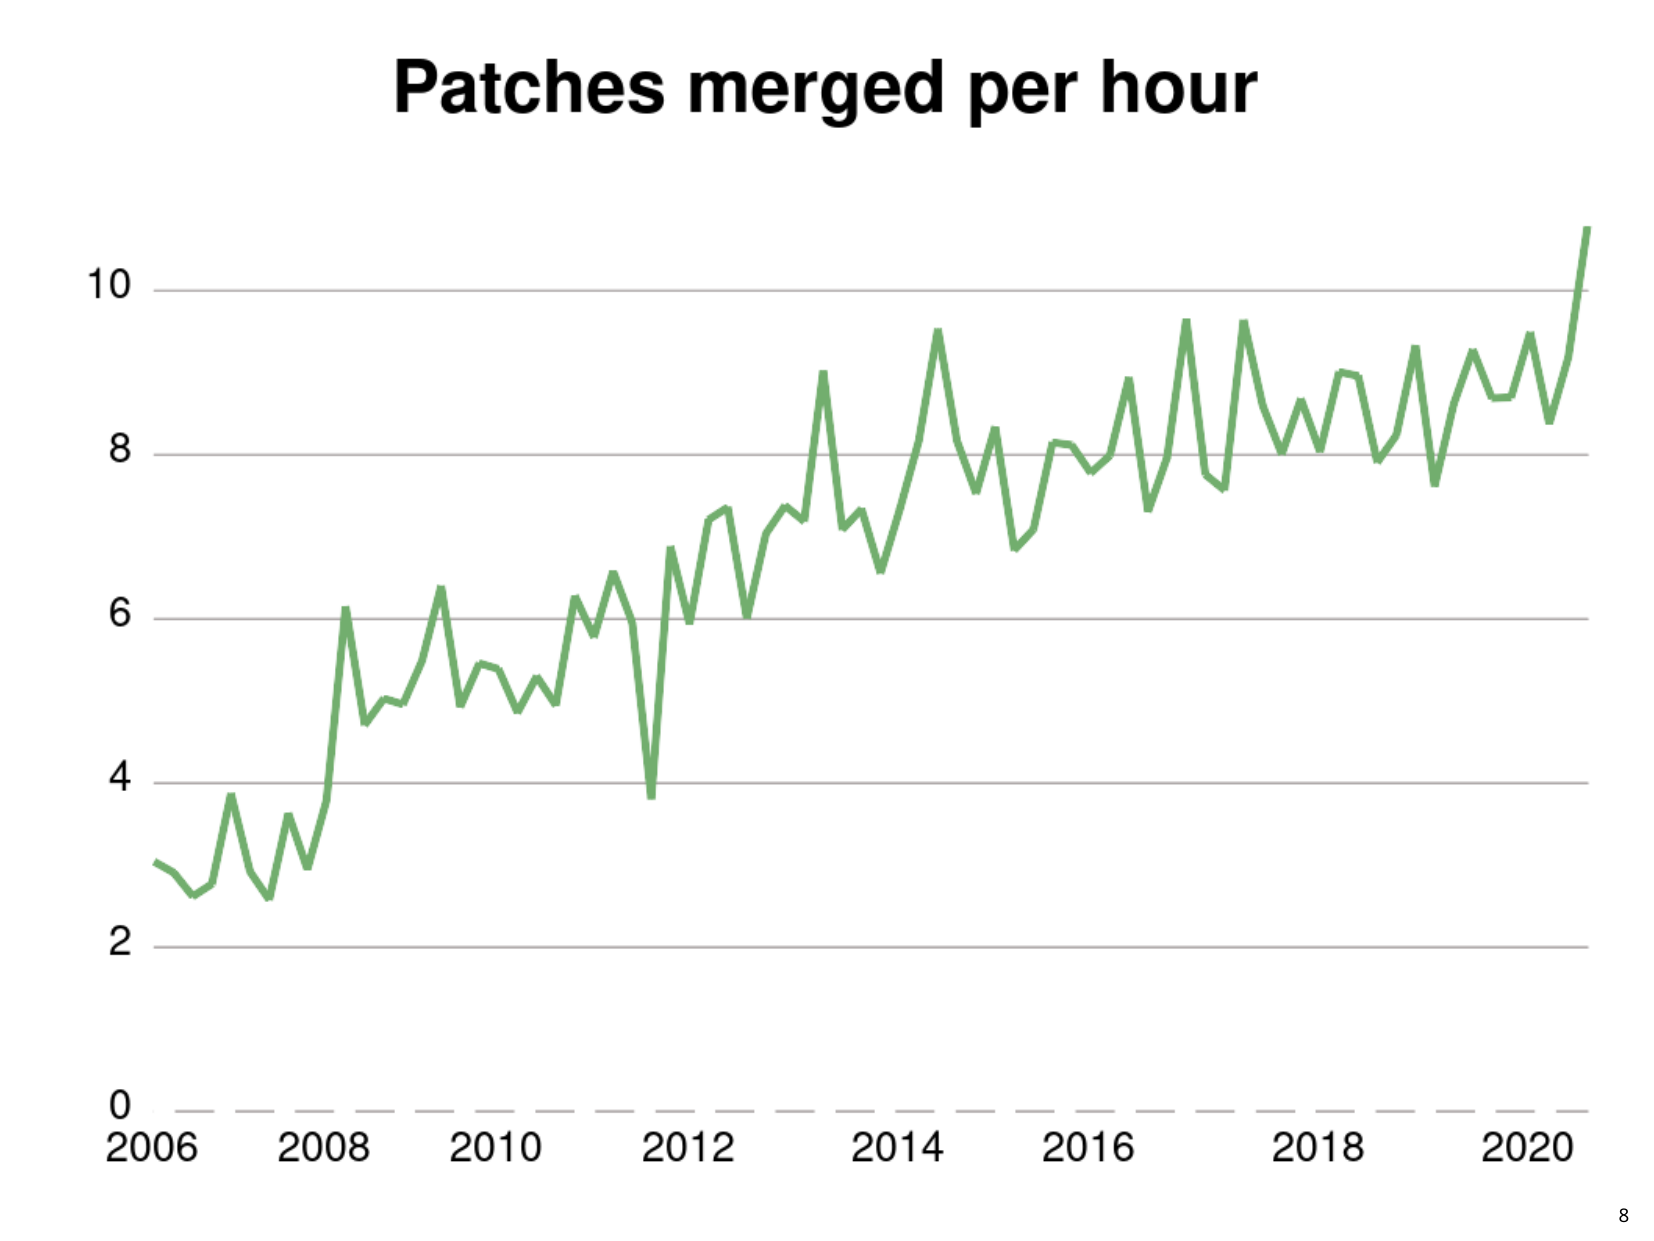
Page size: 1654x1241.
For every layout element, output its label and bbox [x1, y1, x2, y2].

picture [26, 20, 1627, 1221]
text_box [1598, 1194, 1654, 1241]
